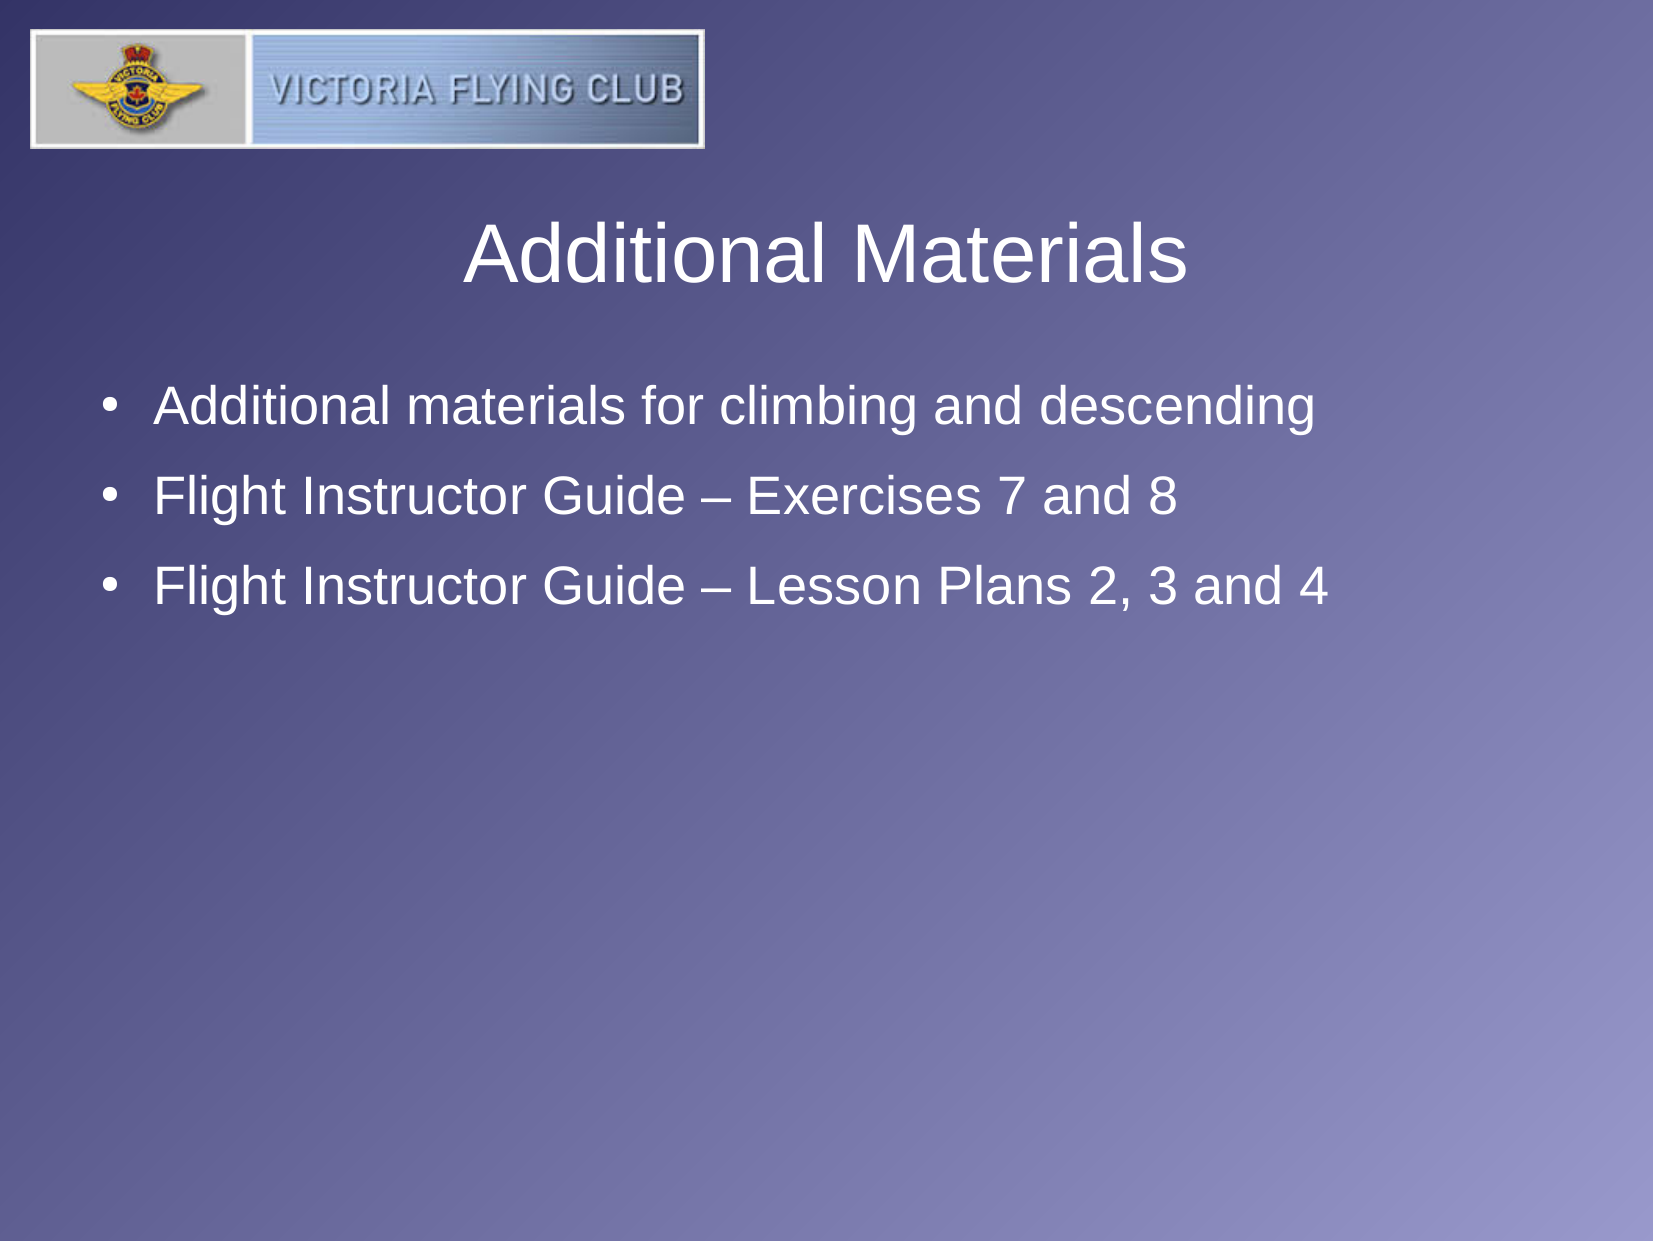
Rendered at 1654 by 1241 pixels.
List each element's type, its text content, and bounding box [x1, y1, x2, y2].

title Additional Materials [82, 150, 1571, 358]
picture [30, 29, 705, 149]
list Additional materials for climbing and descending Flight Instructor Guide – Exercises 7 and 8 Flight Instructor Guide – Lesson Plans 2, 3 and 4 [82, 375, 1571, 1095]
